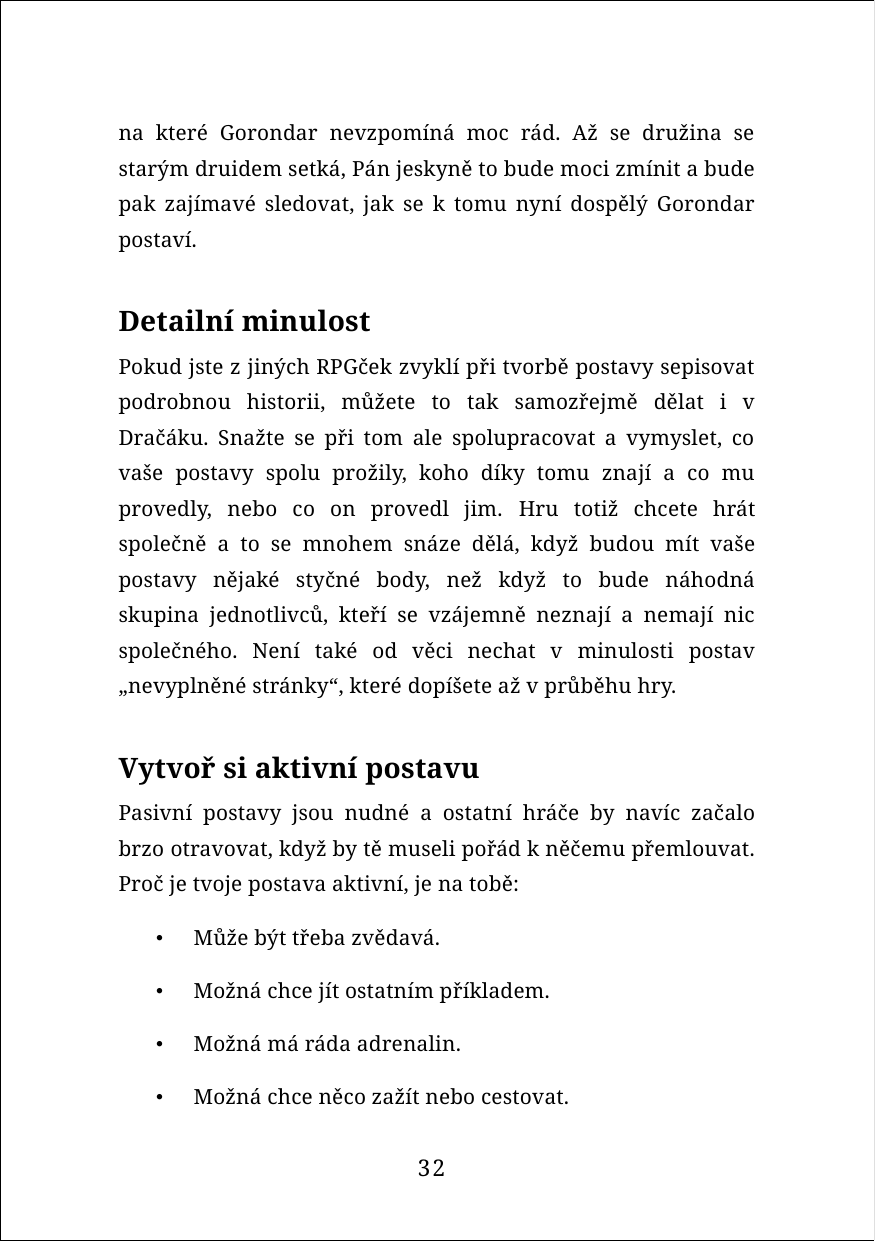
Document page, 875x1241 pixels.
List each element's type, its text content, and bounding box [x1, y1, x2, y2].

list Možná chce jít ostatním příkladem. [156, 976, 756, 1004]
list Možná chce něco zažít nebo cestovat. [156, 1082, 756, 1111]
text Pasivní postavy jsou nudné a ostatní hráče by navíc začalo brzo otravovat, když by tě museli pořád k něčemu přemlouvat. Proč je tvoje postava aktivní, je na tobě: [118, 798, 756, 898]
subtitle Vytvoř si aktivní postavu [118, 748, 756, 787]
subtitle Detailní minulost [118, 302, 756, 340]
list Možná má ráda adrenalin. [156, 1029, 756, 1058]
list Může být třeba zvědavá. [156, 923, 756, 951]
text na které Gorondar nevzpomíná moc rád. Až se družina se starým druidem setká, Pán jeskyně to bude moci zmínit a bude pak zajímavé sledovat, jak se k tomu nyní dospělý Gorondar postaví. [118, 118, 756, 253]
text Pokud jste z jiných RPGček zvyklí při tvorbě postavy sepisovat podrobnou historii, můžete to tak samozřejmě dělat i v Dračáku. Snažte se při tom ale spolupracovat a vymyslet, co vaše postavy spolu prožily, koho díky tomu znají a co mu provedly, nebo co on provedl jim. Hru totiž chcete hrát společně a to se mnohem snáze dělá, když budou mít vaše postavy nějaké styčné body, než když to bude náhodná skupina jednotlivců, kteří se vzájemně neznají a nemají nic společného. Není také od věci nechat v minulosti postav „nevyplněné stránky“, které dopíšete až v průběhu hry. [118, 352, 756, 700]
